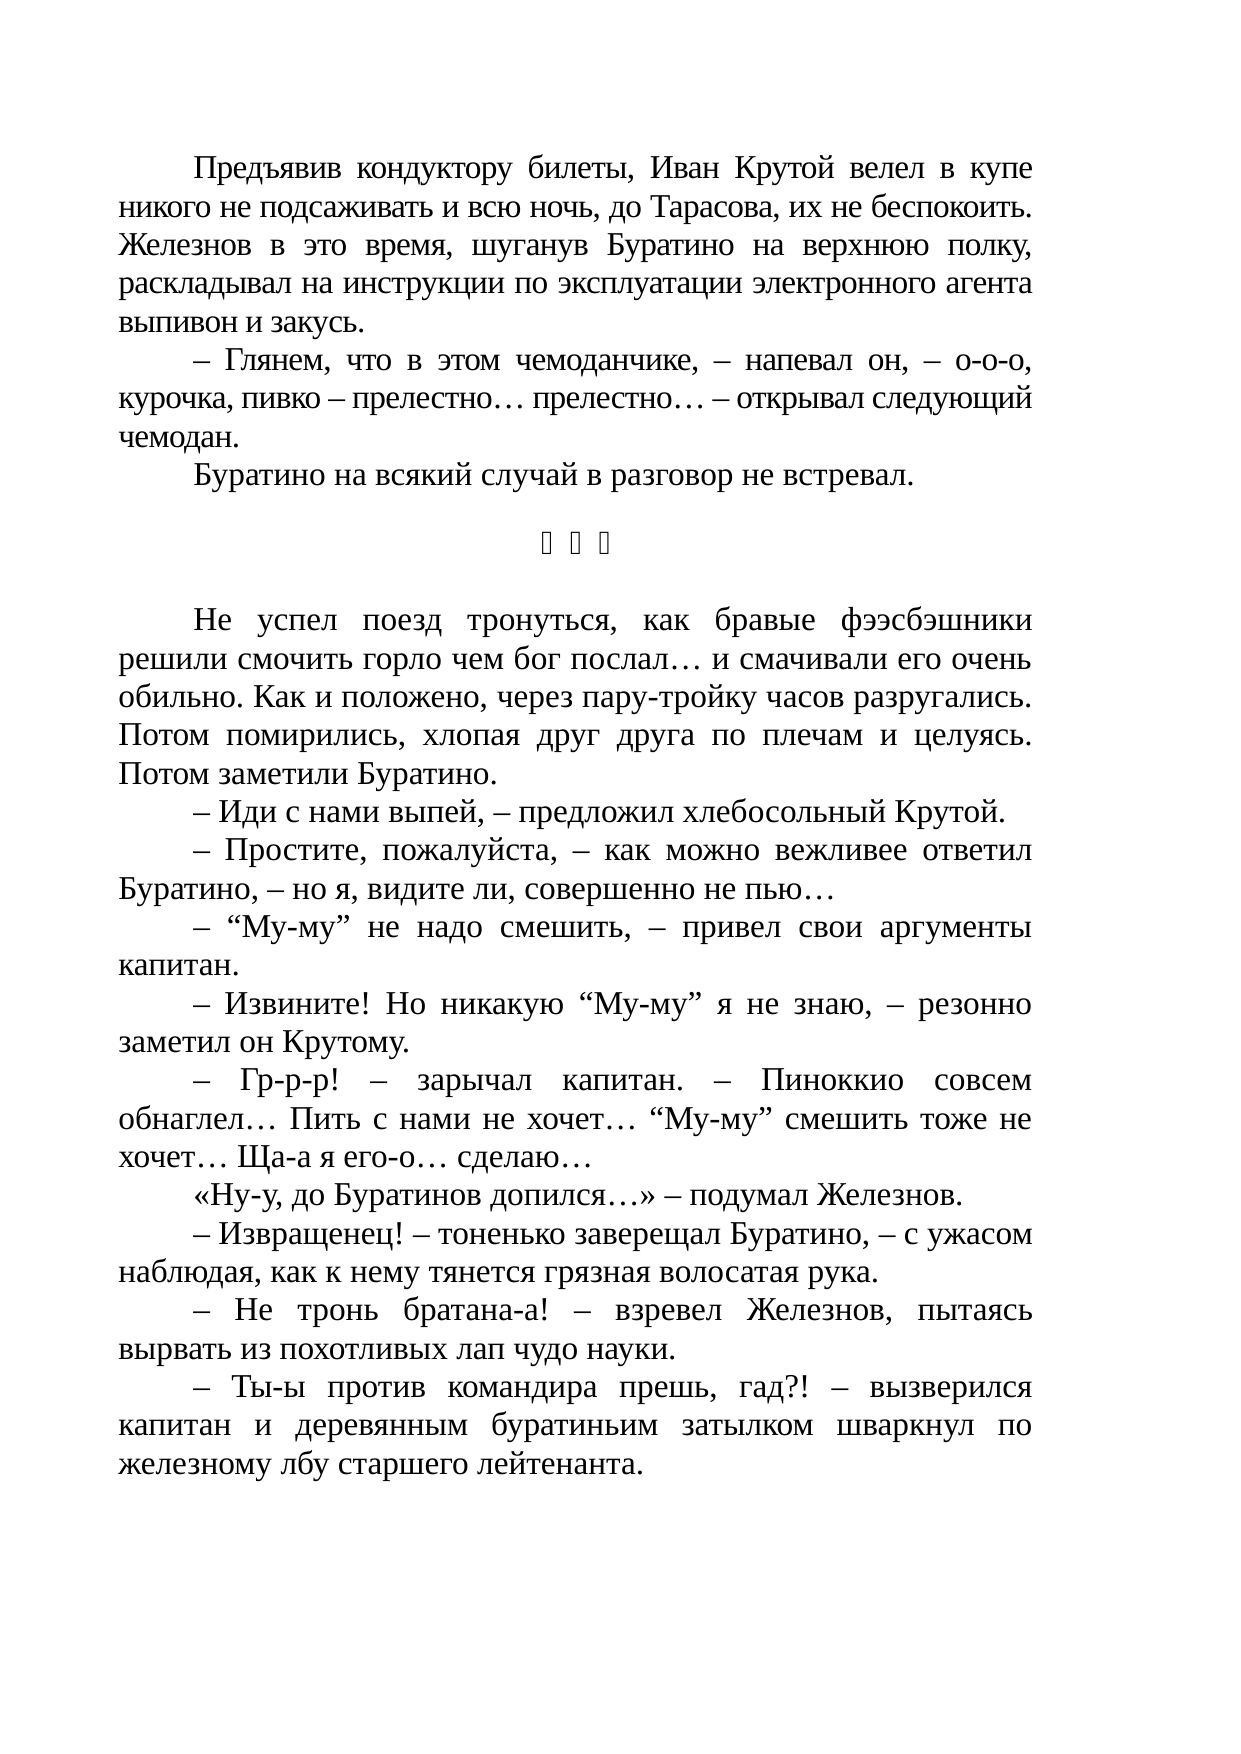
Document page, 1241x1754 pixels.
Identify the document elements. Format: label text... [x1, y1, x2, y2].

subtitle – Не тронь братана-а! – взревел Железнов, пытаясь вырвать из похотливых лап чудо науки. [118, 1290, 1033, 1366]
subtitle Не успел поезд тронуться, как бравые фээсбэшники решили смочить горло чем бог послал… и смачивали его очень обильно. Как и положено, через пару-тройку часов разругались. Потом помирились, хлопая друг друга по плечам и целуясь. Потом заметили Буратино. [118, 600, 1033, 791]
subtitle «Ну-у, до Буратинов допился…» – подумал Железнов. [118, 1175, 1033, 1213]
subtitle – Глянем, что в этом чемоданчике, – напевал он, – о-о-о, курочка, пивко – прелестно… прелестно… – открывал следующий чемодан. [118, 339, 1033, 454]
subtitle Буратино на всякий случай в разговор не встревал. [118, 454, 1033, 493]
subtitle Предъявив кондуктору билеты, Иван Крутой велел в купе никого не подсаживать и всю ночь, до Тарасова, их не беспокоить. Железнов в это время, шуганув Буратино на верхнюю полку, раскладывал на инструкции по эксплуатации электронного агента выпивон и закусь. [118, 148, 1033, 339]
subtitle – Извините! Но никакую “Му-му” я не знаю, – резонно заметил он Крутому. [118, 983, 1033, 1060]
text * * * [118, 531, 1033, 561]
subtitle – Ты-ы против командира прешь, гад?! – вызверился капитан и деревянным буратиньим затылком шваркнул по железному лбу старшего лейтенанта. [118, 1366, 1033, 1481]
subtitle – Извращенец! – тоненько заверещал Буратино, – с ужасом наблюдая, как к нему тянется грязная волосатая рука. [118, 1213, 1033, 1290]
subtitle – Иди с нами выпей, – предложил хлебосольный Крутой. [118, 791, 1033, 830]
subtitle – “Му-му” не надо смешить, – привел свои аргументы капитан. [118, 906, 1033, 983]
subtitle – Простите, пожалуйста, – как можно вежливее ответил Буратино, – но я, видите ли, совершенно не пью… [118, 830, 1033, 906]
subtitle – Гр-р-р! – зарычал капитан. – Пиноккио совсем обнаглел… Пить с нами не хочет… “Му-му” смешить тоже не хочет… Ща-а я его-о… сделаю… [118, 1060, 1033, 1175]
